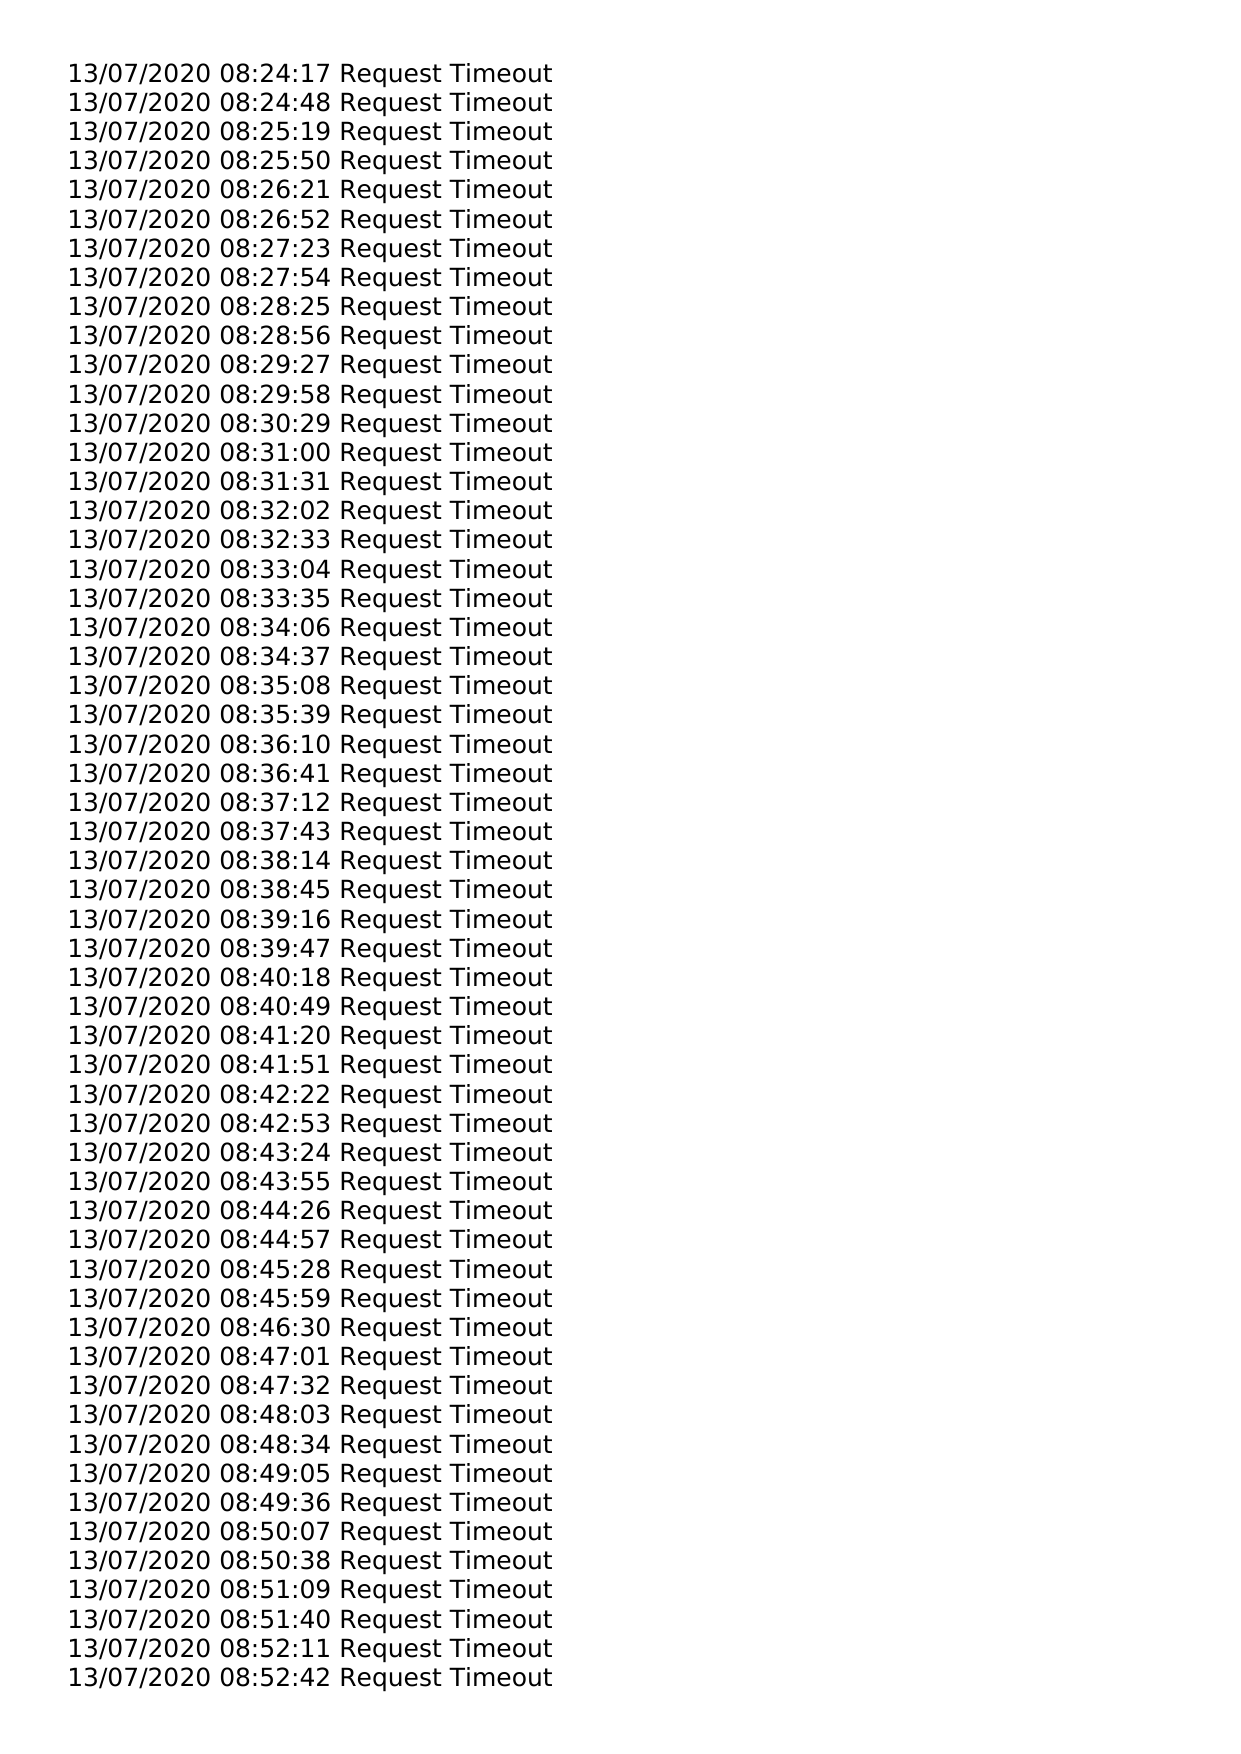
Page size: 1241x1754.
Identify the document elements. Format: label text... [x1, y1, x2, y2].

text 13/07/2020 08:24:17 Request Timeout 13/07/2020 08:24:48 Request Timeout 13/07/2020 08:25:19 Request Timeout 13/07/2020 08:25:50 Request Timeout 13/07/2020 08:26:21 Request Timeout 13/07/2020 08:26:52 Request Timeout 13/07/2020 08:27:23 Request Timeout 13/07/2020 08:27:54 Request Timeout 13/07/2020 08:28:25 Request Timeout 13/07/2020 08:28:56 Request Timeout 13/07/2020 08:29:27 Request Timeout 13/07/2020 08:29:58 Request Timeout 13/07/2020 08:30:29 Request Timeout 13/07/2020 08:31:00 Request Timeout 13/07/2020 08:31:31 Request Timeout 13/07/2020 08:32:02 Request Timeout 13/07/2020 08:32:33 Request Timeout 13/07/2020 08:33:04 Request Timeout 13/07/2020 08:33:35 Request Timeout 13/07/2020 08:34:06 Request Timeout 13/07/2020 08:34:37 Request Timeout 13/07/2020 08:35:08 Request Timeout 13/07/2020 08:35:39 Request Timeout 13/07/2020 08:36:10 Request Timeout 13/07/2020 08:36:41 Request Timeout 13/07/2020 08:37:12 Request Timeout 13/07/2020 08:37:43 Request Timeout 13/07/2020 08:38:14 Request Timeout 13/07/2020 08:38:45 Request Timeout 13/07/2020 08:39:16 Request Timeout 13/07/2020 08:39:47 Request Timeout 13/07/2020 08:40:18 Request Timeout 13/07/2020 08:40:49 Request Timeout 13/07/2020 08:41:20 Request Timeout 13/07/2020 08:41:51 Request Timeout 13/07/2020 08:42:22 Request Timeout 13/07/2020 08:42:53 Request Timeout 13/07/2020 08:43:24 Request Timeout 13/07/2020 08:43:55 Request Timeout 13/07/2020 08:44:26 Request Timeout 13/07/2020 08:44:57 Request Timeout 13/07/2020 08:45:28 Request Timeout 13/07/2020 08:45:59 Request Timeout 13/07/2020 08:46:30 Request Timeout 13/07/2020 08:47:01 Request Timeout 13/07/2020 08:47:32 Request Timeout 13/07/2020 08:48:03 Request Timeout 13/07/2020 08:48:34 Request Timeout 13/07/2020 08:49:05 Request Timeout 13/07/2020 08:49:36 Request Timeout 13/07/2020 08:50:07 Request Timeout 13/07/2020 08:50:38 Request Timeout 13/07/2020 08:51:09 Request Timeout 13/07/2020 08:51:40 Request Timeout 13/07/2020 08:52:11 Request Timeout 13/07/2020 08:52:42 Request Timeout [59, 59, 1181, 1692]
